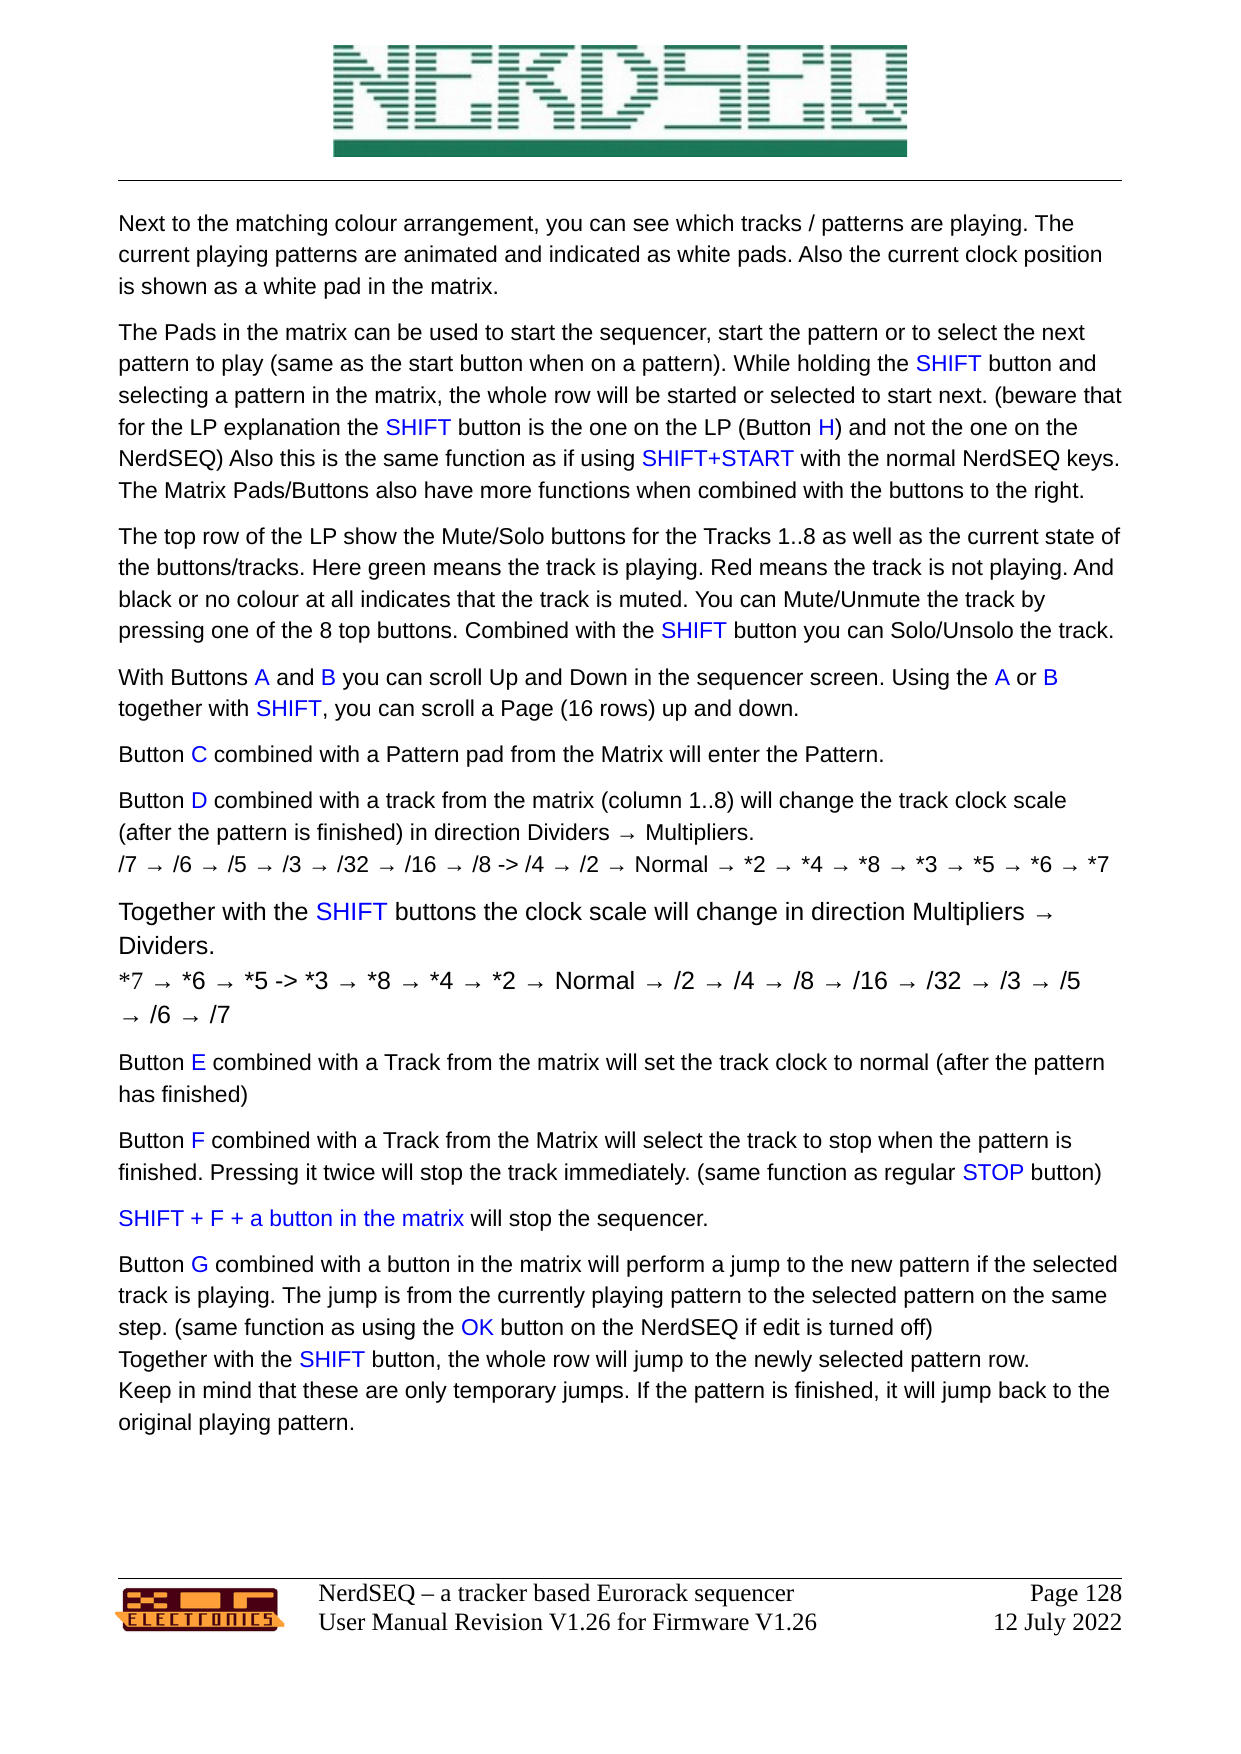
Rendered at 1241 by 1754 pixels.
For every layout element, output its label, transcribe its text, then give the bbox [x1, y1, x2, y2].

text The top row of the LP show the Mute/Solo buttons for the Tracks 1..8 as well as the current state of the buttons/tracks. Here green means the track is playing. Red means the track is not playing. And black or no colour at all indicates that the track is muted. You can Mute/Unmute the track by pressing one of the 8 top buttons. Combined with the SHIFT button you can Solo/Unsolo the track. [118, 523, 1122, 644]
text Button F combined with a Track from the Matrix will select the track to stop when the pattern is finished. Pressing it twice will stop the track immediately. (same function as regular STOP button) [118, 1127, 1122, 1185]
text With Buttons A and B you can scroll Up and Down in the sequencer screen. Using the A or B together with SHIFT, you can scroll a Page (16 rows) up and down. [118, 664, 1122, 722]
text Button D combined with a track from the matrix (column 1..8) will change the track clock scale (after the pattern is finished) in direction Dividers → Multipliers. /7 → /6 → /5 → /3 → /32 → /16 → /8 -> /4 → /2 → Normal → *2 → *4 → *8 → *3 → *5 → *6 → *7 [118, 787, 1122, 877]
text The Pads in the matrix can be used to start the sequencer, start the pattern or to select the next pattern to play (same as the start button when on a pattern). While holding the SHIFT button and selecting a pattern in the matrix, the whole row will be started or selected to start next. (beware that for the LP explanation the SHIFT button is the one on the LP (Button H) and not the one on the NerdSEQ) Also this is the same function as if using SHIFT+START with the normal NerdSEQ keys. The Matrix Pads/Buttons also have more functions when combined with the buttons to the right. [118, 319, 1122, 503]
text SHIFT + F + a button in the matrix will stop the sequencer. [118, 1205, 1122, 1231]
picture [115, 1584, 285, 1634]
text Together with the SHIFT buttons the clock scale will change in direction Multipliers → Dividers. *7 → *6 → *5 -> *3 → *8 → *4 → *2 → Normal → /2 → /4 → /8 → /16 → /32 → /3 → /5 → /6 → /7 [118, 897, 1122, 1029]
picture [333, 45, 908, 157]
text Button E combined with a Track from the matrix will set the track clock to normal (after the pattern has finished) [118, 1049, 1122, 1107]
text Next to the matching colour arrangement, you can see which tracks / patterns are playing. The current playing patterns are animated and indicated as white pads. Also the current clock position is shown as a white pad in the matrix. [118, 209, 1122, 299]
text Button C combined with a Pattern pad from the Matrix will enter the Pattern. [118, 741, 1122, 768]
text Button G combined with a button in the matrix will perform a jump to the new pattern if the selected track is playing. The jump is from the currently playing pattern to the selected pattern on the same step. (same function as using the OK button on the NerdSEQ if edit is turned off) Together with the SHIFT button, the whole row will jump to the newly selected pattern row. Keep in mind that these are only temporary jumps. If the pattern is finished, it will jump back to the original playing pattern. [118, 1251, 1122, 1435]
